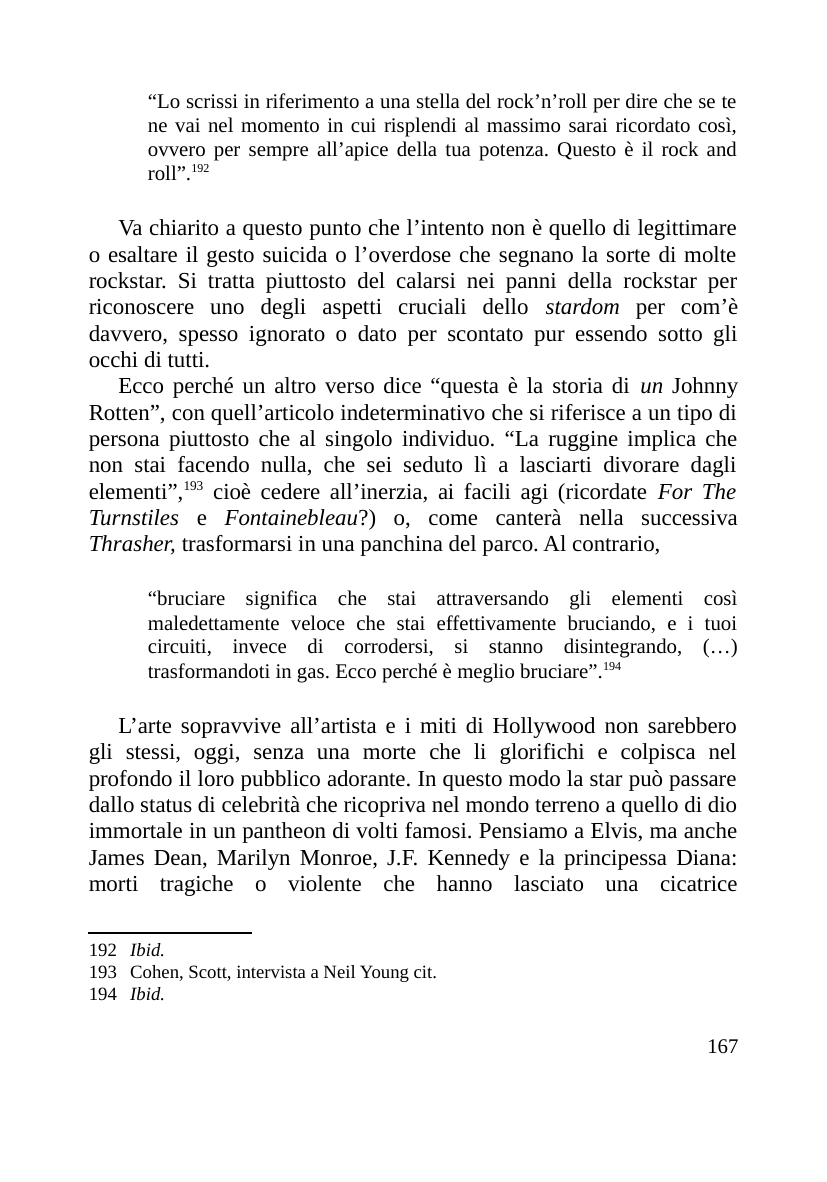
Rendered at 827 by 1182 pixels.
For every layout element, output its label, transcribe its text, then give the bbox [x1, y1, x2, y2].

text Ibid. [88, 982, 738, 1004]
text Ibid. [88, 939, 738, 961]
text Ecco perché un altro verso dice “questa è la storia di un Johnny Rotten”, con quell’articolo indeterminativo che si riferisce a un tipo di persona piuttosto che al singolo individuo. “La ruggine implica che non stai facendo nulla, che sei seduto lì a lasciarti divorare dagli elementi”, cioè cedere all’inerzia, ai facili agi (ricordate For The Turnstiles e Fontainebleau?) o, come canterà nella successiva Thrasher, trasformarsi in una panchina del parco. Al contrario, [88, 372, 738, 557]
text Va chiarito a questo punto che l’intento non è quello di legittimare o esaltare il gesto suicida o l’overdose che segnano la sorte di molte rockstar. Si tratta piuttosto del calarsi nei panni della rockstar per riconoscere uno degli aspetti cruciali dello stardom per com’è davvero, spesso ignorato o dato per scontato pur essendo sotto gli occhi di tutti. [88, 214, 738, 372]
text L’arte sopravvive all’artista e i miti di Hollywood non sarebbero gli stessi, oggi, senza una morte che li glorifichi e colpisca nel profondo il loro pubblico adorante. In questo modo la star può passare dallo status di celebrità che ricopriva nel mondo terreno a quello di dio immortale in un pantheon di volti famosi. Pensiamo a Elvis, ma anche James Dean, Marilyn Monroe, J.F. Kennedy e la principessa Diana: morti tragiche o violente che hanno lasciato una cicatrice [88, 712, 738, 897]
text “Lo scrissi in riferimento a una stella del rock’n’roll per dire che se te ne vai nel momento in cui risplendi al massimo sarai ricordato così, ovvero per sempre all’apice della tua potenza. Questo è il rock and roll”. [148, 88, 738, 185]
text “bruciare significa che stai attraversando gli elementi così maledettamente veloce che stai effettivamente bruciando, e i tuoi circuiti, invece di corrodersi, si stanno disintegrando, (…) trasformandoti in gas. Ecco perché è meglio bruciare”. [148, 586, 738, 683]
text Cohen, Scott, intervista a Neil Young cit. [88, 961, 738, 982]
